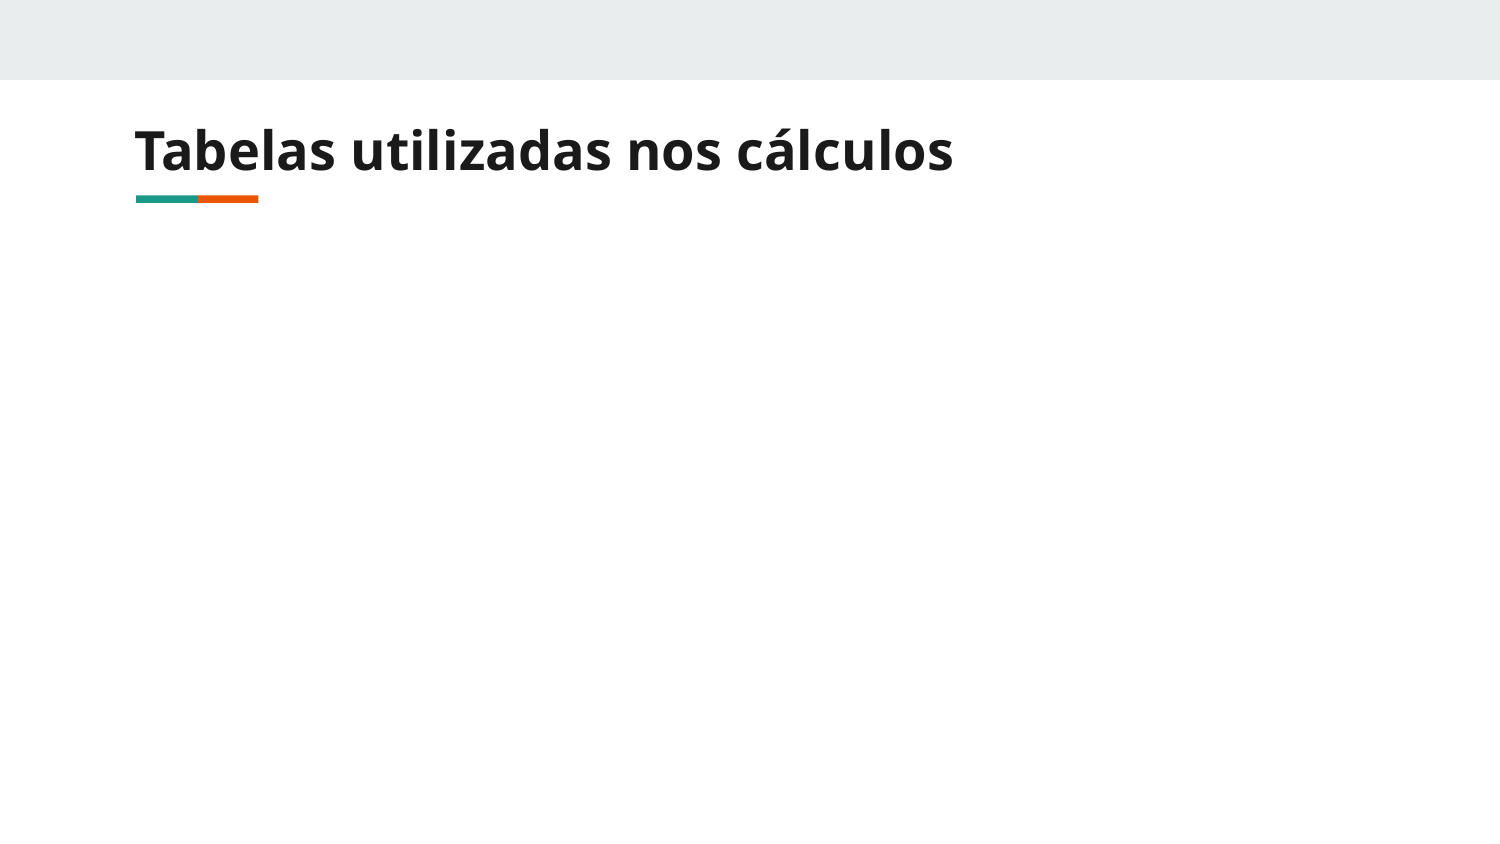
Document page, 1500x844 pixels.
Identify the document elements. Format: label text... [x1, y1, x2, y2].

title Tabelas utilizadas nos cálculos [119, 100, 1381, 189]
